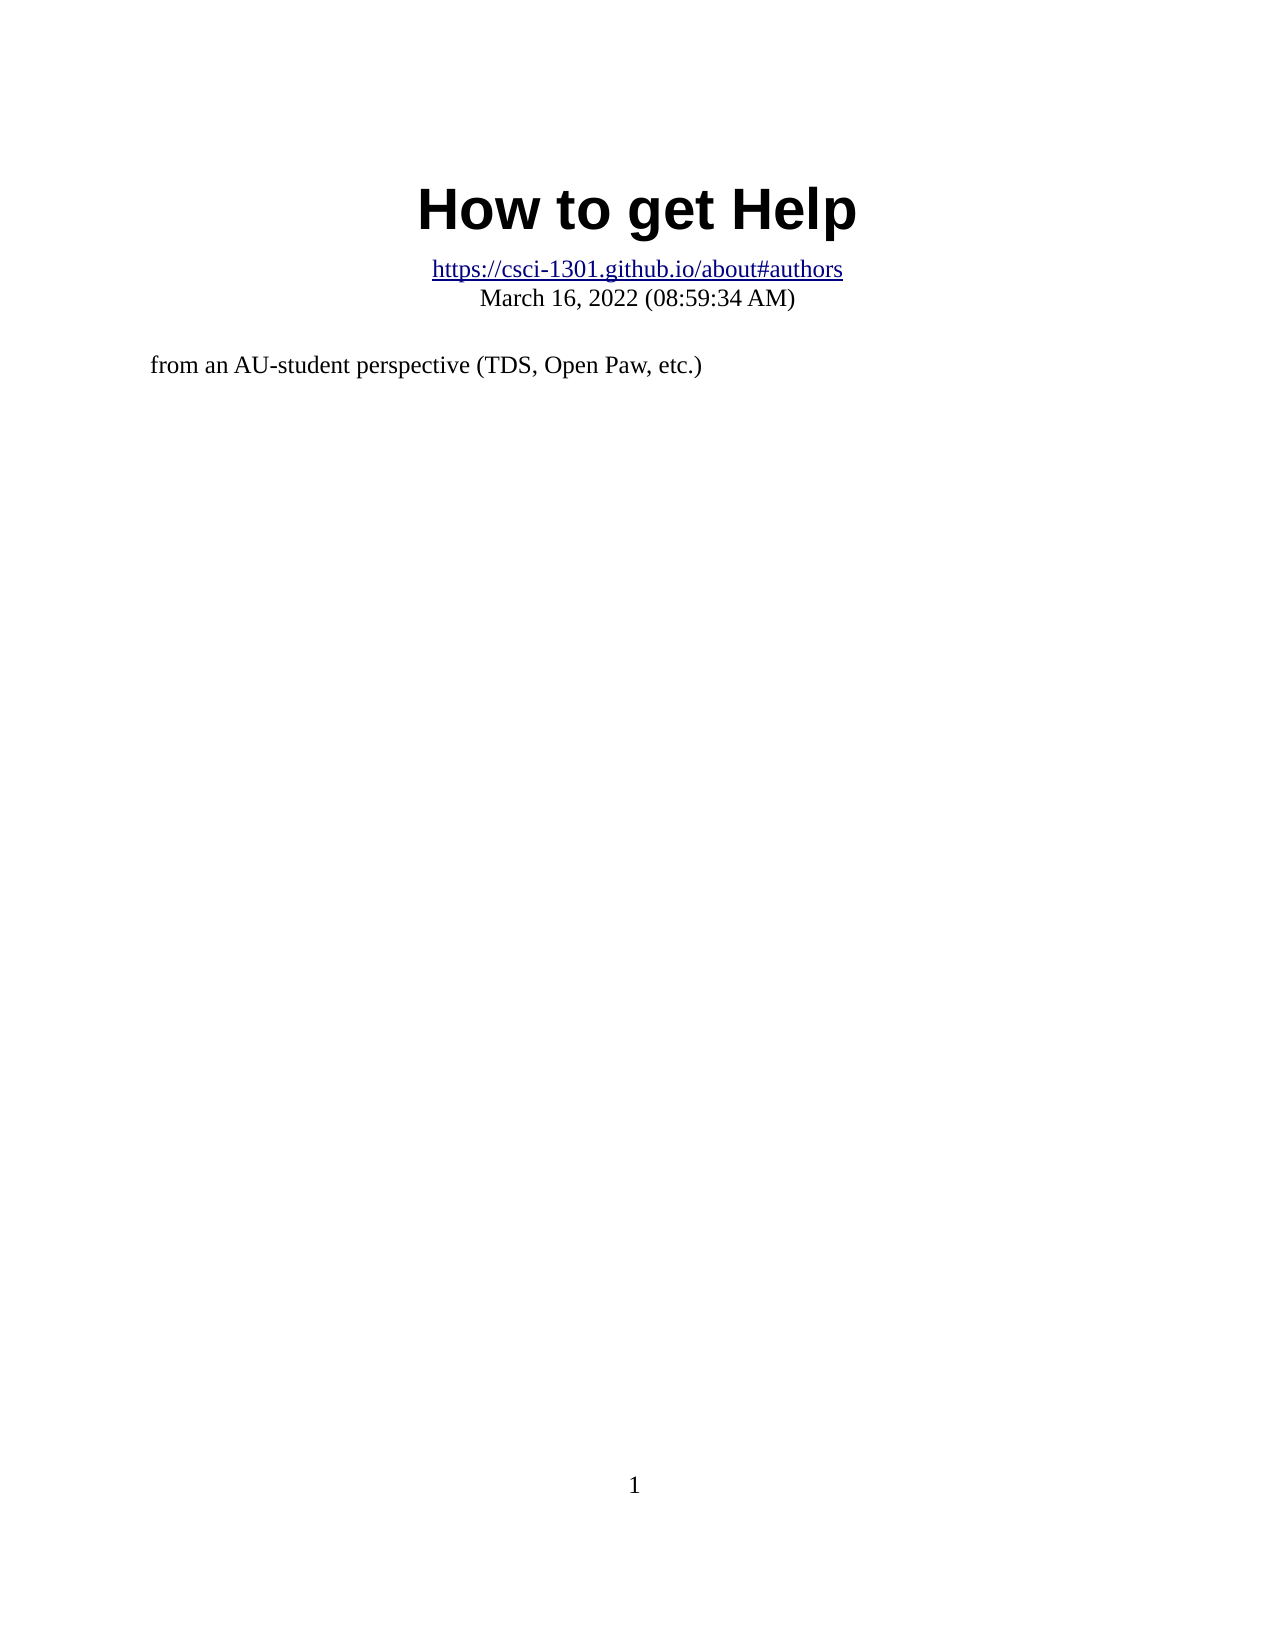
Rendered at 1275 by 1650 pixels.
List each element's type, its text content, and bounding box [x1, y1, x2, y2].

text March 16, 2022 (08:59:34 AM) [150, 283, 1125, 312]
text from an AU-student perspective (TDS, Open Paw, etc.) [150, 350, 1125, 378]
text https://csci-1301.github.io/about#authors [150, 254, 1125, 283]
title How to get Help [150, 175, 1125, 242]
